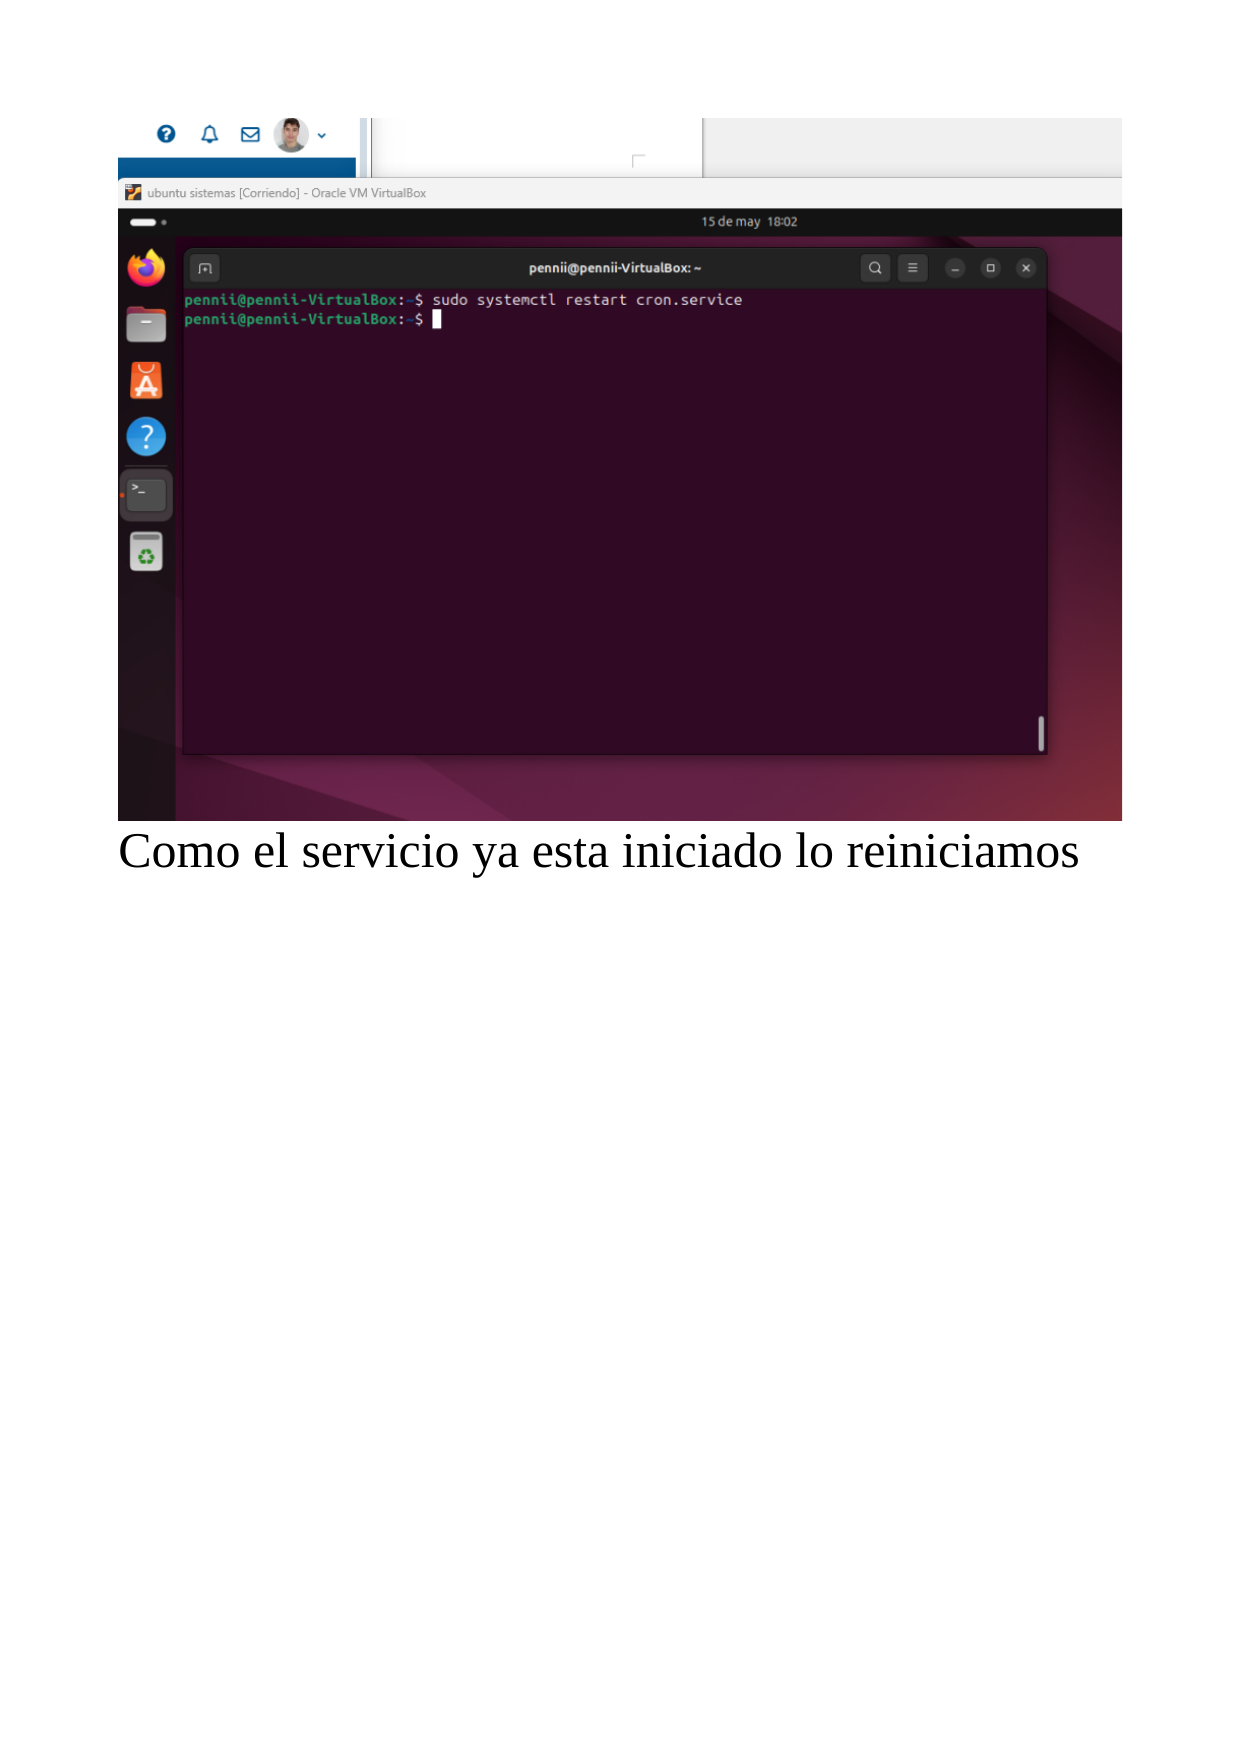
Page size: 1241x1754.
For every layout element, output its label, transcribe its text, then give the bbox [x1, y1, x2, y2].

text Como el servicio ya esta iniciado lo reiniciamos [118, 821, 1122, 878]
picture [118, 118, 1123, 821]
